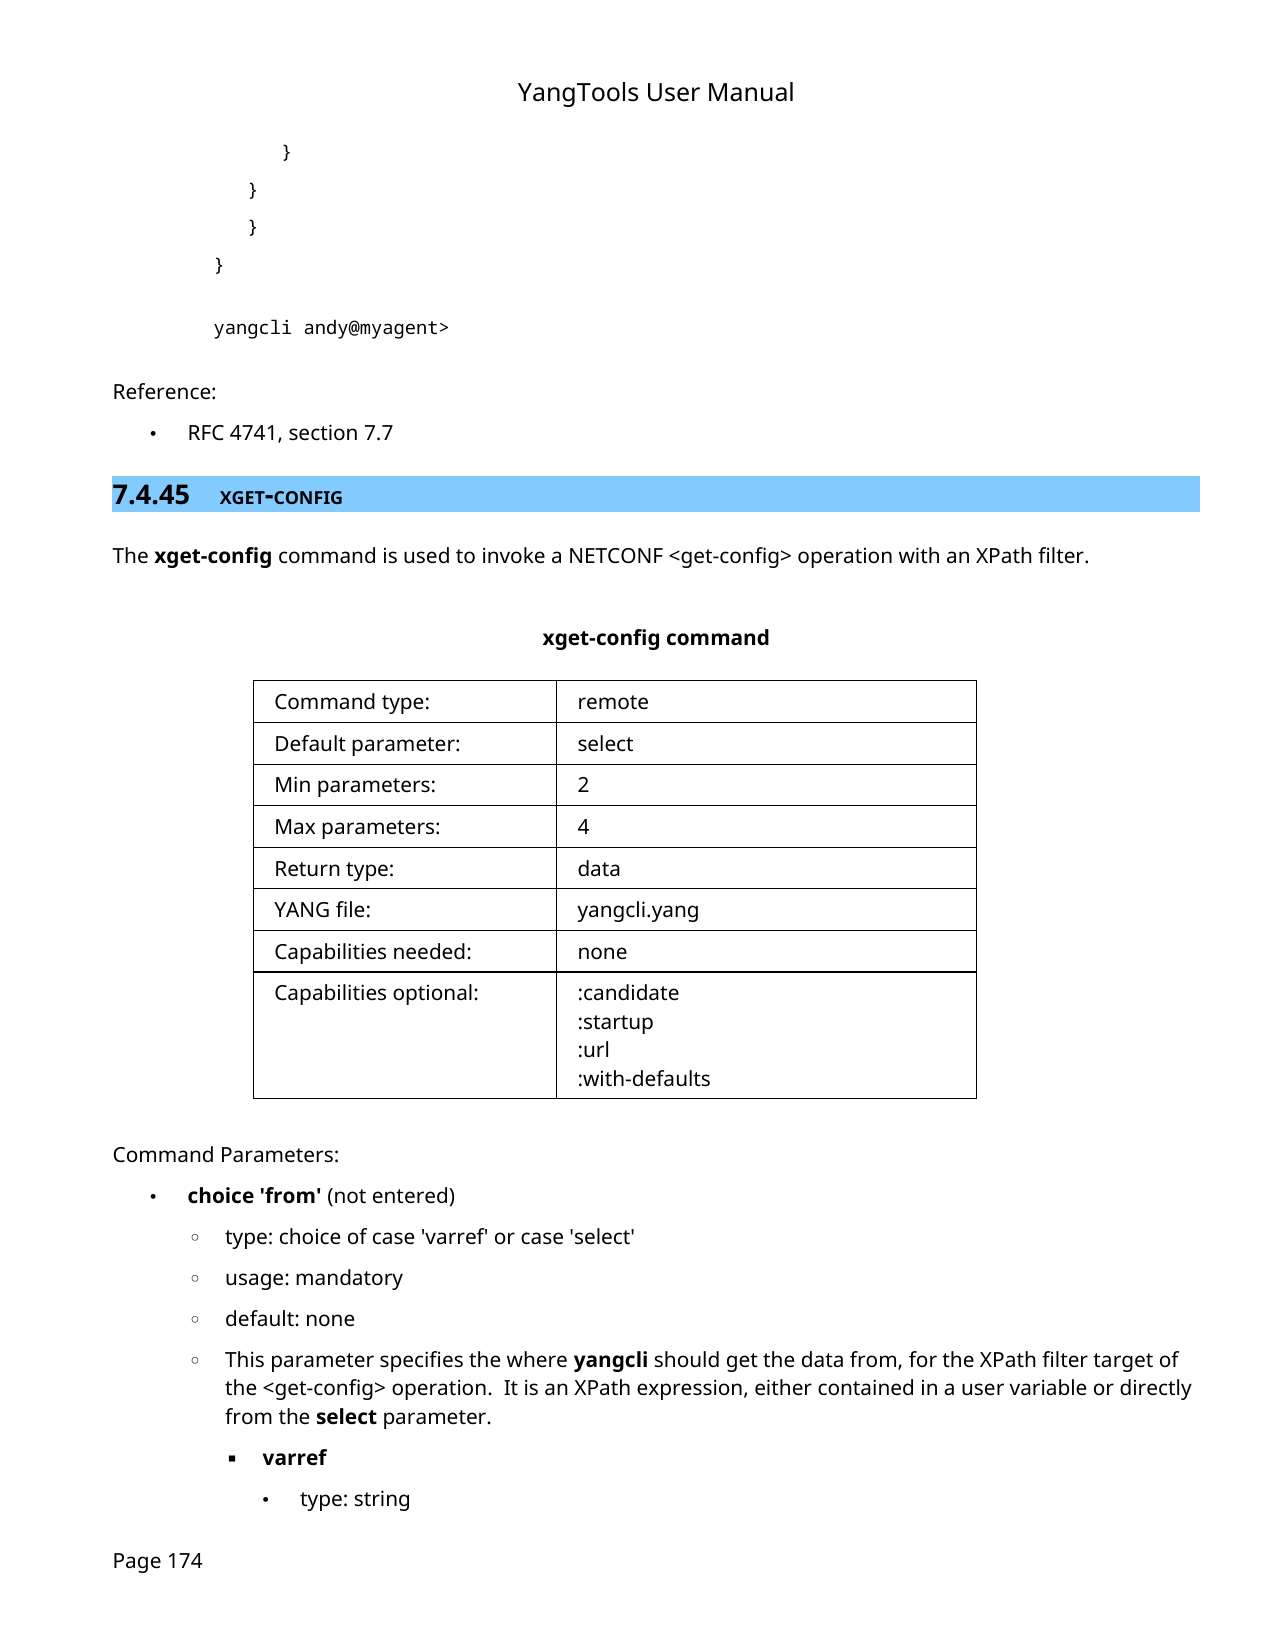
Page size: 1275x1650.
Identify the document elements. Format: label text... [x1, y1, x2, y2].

list type: choice of case 'varref' or case 'select' [187, 1222, 1200, 1251]
list usage: mandatory [187, 1263, 1200, 1291]
text } [139, 213, 1200, 239]
table_cell YANG file: [254, 889, 556, 930]
table_cell Capabilities needed: [254, 931, 556, 971]
text } [139, 251, 1200, 277]
list choice 'from' (not entered) [150, 1181, 1200, 1209]
text Reference: [112, 377, 1200, 406]
table_cell :candidate :startup :url :with-defaults [557, 973, 976, 1098]
list This parameter specifies the where yangcli should get the data from, for the XPath filter target of the <get-config> operation. It is an XPath expression, either contained in a user variable or directly from the select parameter. [187, 1345, 1200, 1430]
list type: string [262, 1484, 1200, 1512]
list RFC 4741, section 7.7 [150, 418, 1200, 446]
table_cell yangcli.yang [557, 889, 976, 930]
subtitle xget-config [112, 476, 1200, 512]
subtitle xget-config command [127, 623, 1185, 652]
table_cell Min parameters: [254, 765, 556, 805]
table_cell Default parameter: [254, 723, 556, 763]
text } [139, 138, 1200, 164]
table_cell 2 [557, 765, 976, 805]
table_cell Capabilities optional: [254, 973, 556, 1098]
table_cell data [557, 848, 976, 888]
table_header remote [557, 681, 976, 722]
text yangcli andy@myagent> [139, 288, 1200, 365]
table_cell none [557, 931, 976, 971]
table_cell Max parameters: [254, 806, 556, 847]
text } [139, 176, 1200, 202]
table_header Command type: [254, 681, 556, 722]
table_cell select [557, 723, 976, 763]
text Command Parameters: [112, 1140, 1200, 1169]
table_cell 4 [557, 806, 976, 847]
table_cell Return type: [254, 848, 556, 888]
text The xget-config command is used to invoke a NETCONF <get-config> operation with an XPath filter. [112, 542, 1200, 570]
list default: none [187, 1304, 1200, 1332]
list varref [225, 1443, 1200, 1471]
